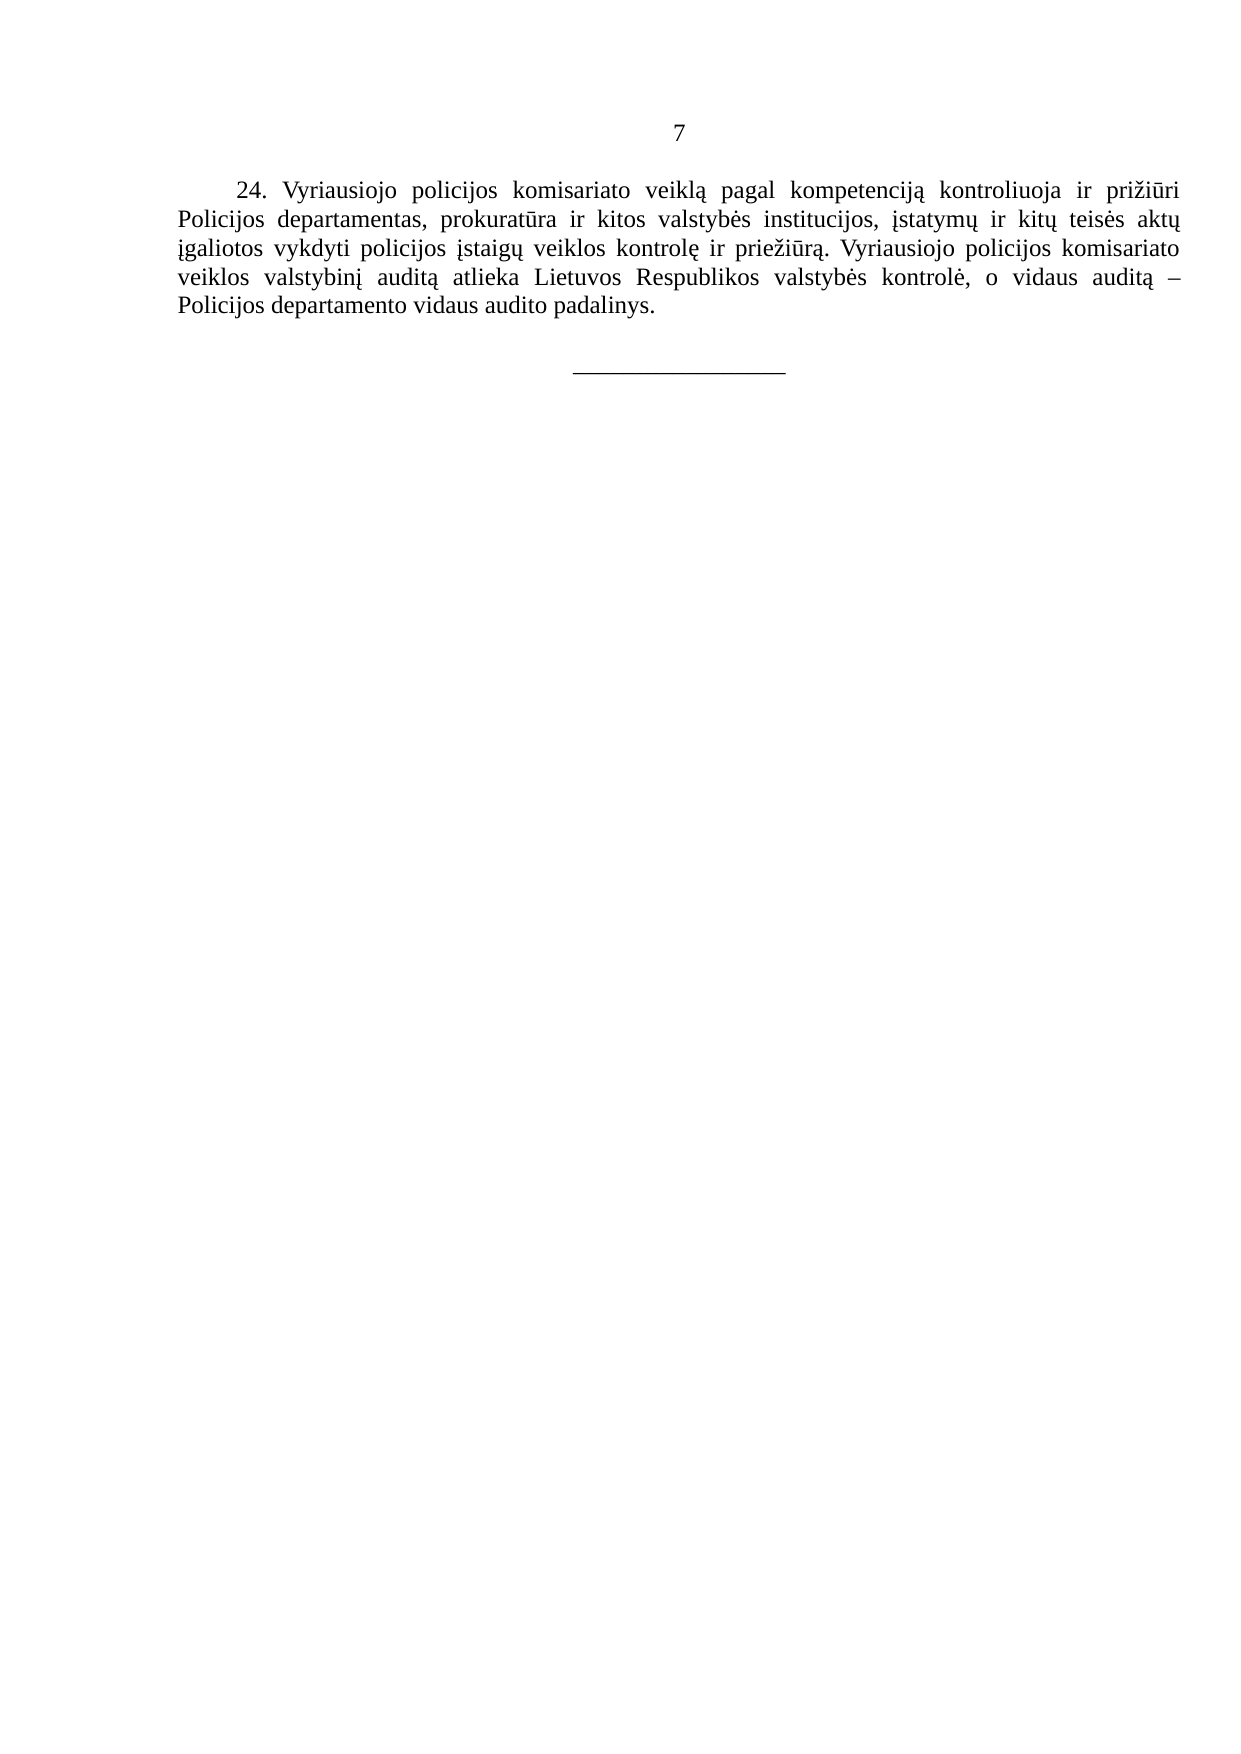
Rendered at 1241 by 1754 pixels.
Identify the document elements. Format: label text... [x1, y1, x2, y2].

text 24. Vyriausiojo policijos komisariato veiklą pagal kompetenciją kontroliuoja ir prižiūri Policijos departamentas, prokuratūra ir kitos valstybės institucijos, įstatymų ir kitų teisės aktų įgaliotos vykdyti policijos įstaigų veiklos kontrolę ir priežiūrą. Vyriausiojo policijos komisariato veiklos valstybinį auditą atlieka Lietuvos Respublikos valstybės kontrolė, o vidaus auditą – Policijos departamento vidaus audito padalinys. [177, 176, 1181, 319]
text _________________ [177, 348, 1181, 377]
